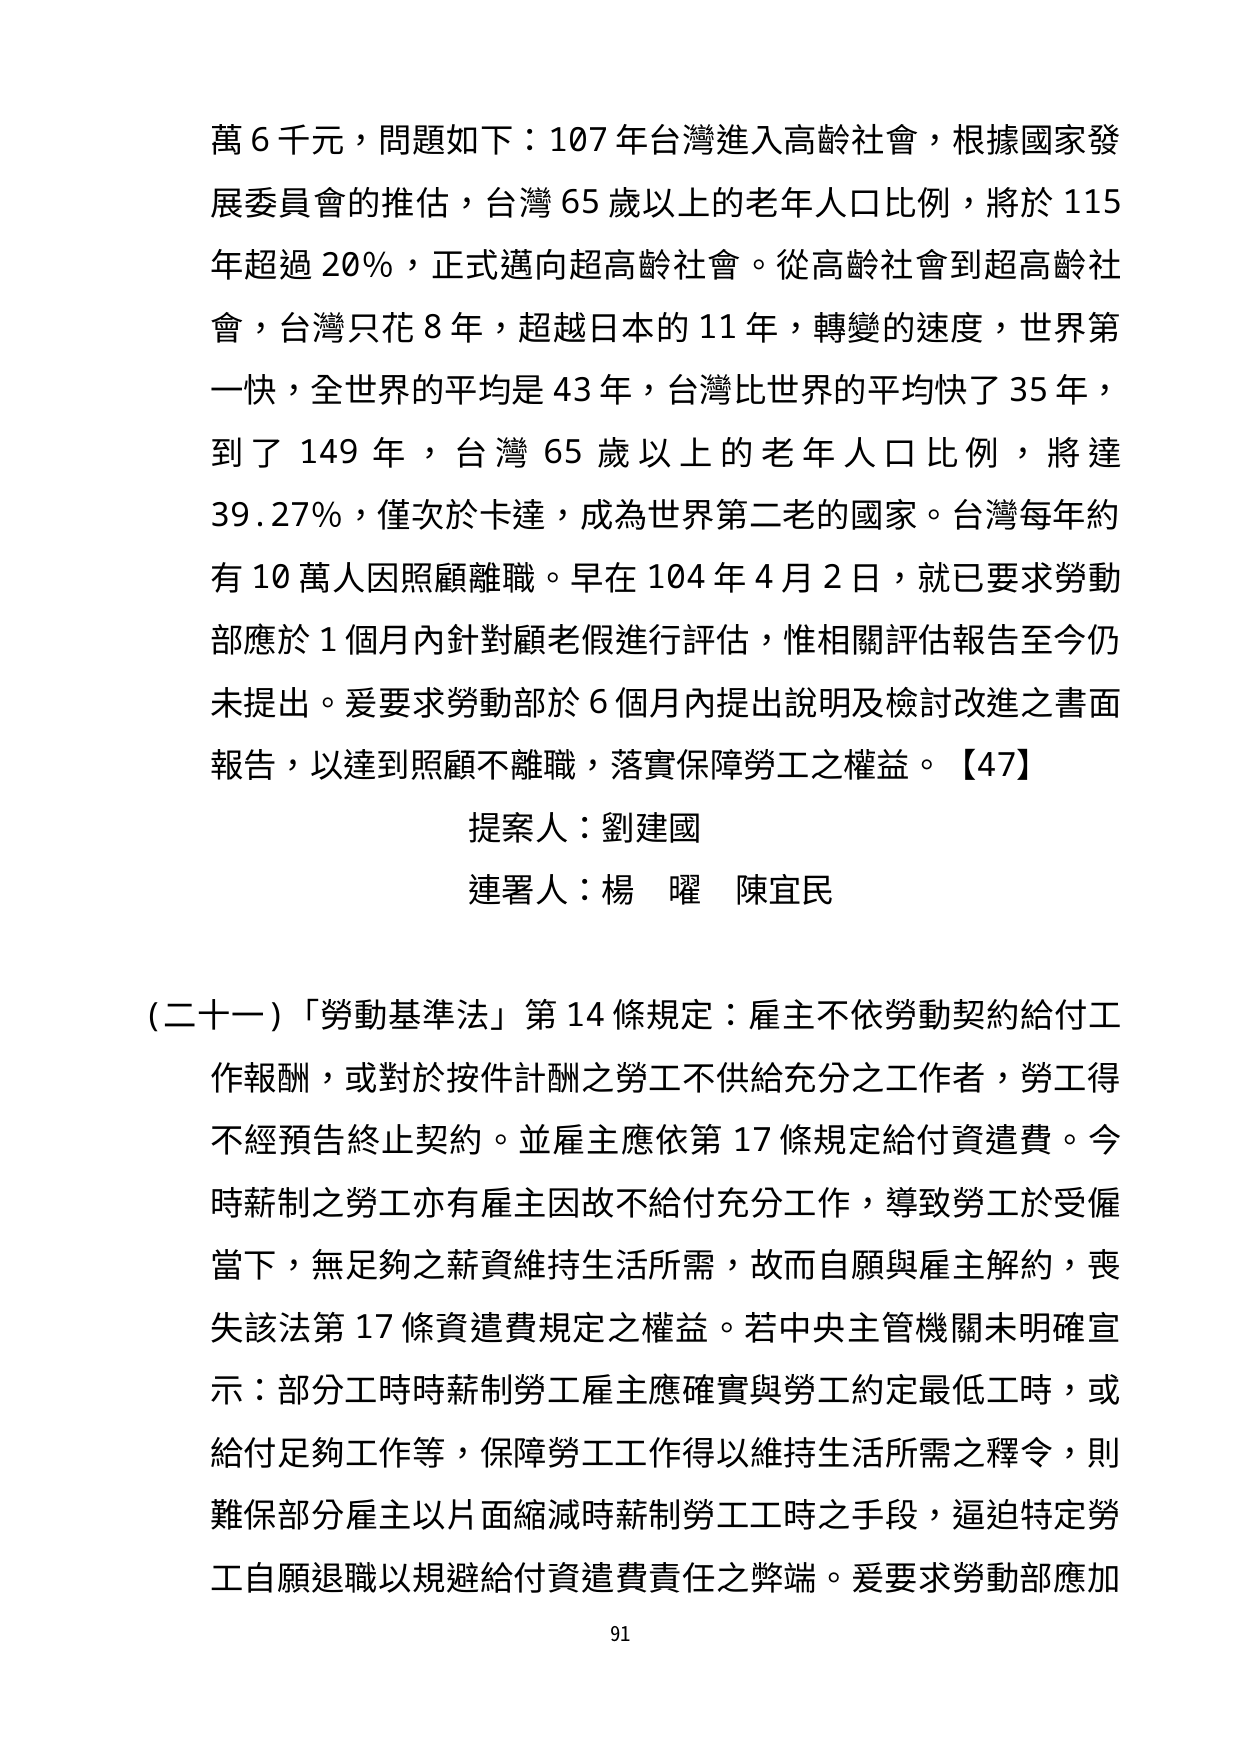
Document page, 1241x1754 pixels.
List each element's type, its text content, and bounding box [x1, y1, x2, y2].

text 連署人：楊 曜 陳宜民 [468, 847, 1122, 909]
text 提案人：劉建國 [468, 784, 1122, 847]
text 萬6千元，問題如下：107年台灣進入高齡社會，根據國家發展委員會的推估，台灣65歲以上的老年人口比例，將於115年超過20％，正式邁向超高齡社會。從高齡社會到超高齡社會，台灣只花8年，超越日本的11年，轉變的速度，世界第一快，全世界的平均是43年，台灣比世界的平均快了35年，到了149年，台灣65歲以上的老年人口比例，將達39.27％，僅次於卡達，成為世界第二老的國家。台灣每年約有10萬人因照顧離職。早在104年4月2日，就已要求勞動部應於1個月內針對顧老假進行評估，惟相關評估報告至今仍未提出。爰要求勞動部於6個月內提出說明及檢討改進之書面報告，以達到照顧不離職，落實保障勞工之權益。【47】 [143, 97, 1122, 784]
text (二十一)「勞動基準法」第14條規定：雇主不依勞動契約給付工作報酬，或對於按件計酬之勞工不供給充分之工作者，勞工得不經預告終止契約。並雇主應依第17條規定給付資遣費。今時薪制之勞工亦有雇主因故不給付充分工作，導致勞工於受僱當下，無足夠之薪資維持生活所需，故而自願與雇主解約，喪失該法第17條資遣費規定之權益。若中央主管機關未明確宣示：部分工時時薪制勞工雇主應確實與勞工約定最低工時，或給付足夠工作等，保障勞工工作得以維持生活所需之釋令，則難保部分雇主以片面縮減時薪制勞工工時之手段，逼迫特定勞工自願退職以規避給付資遣費責任之弊端。爰要求勞動部應加 [143, 972, 1122, 1597]
